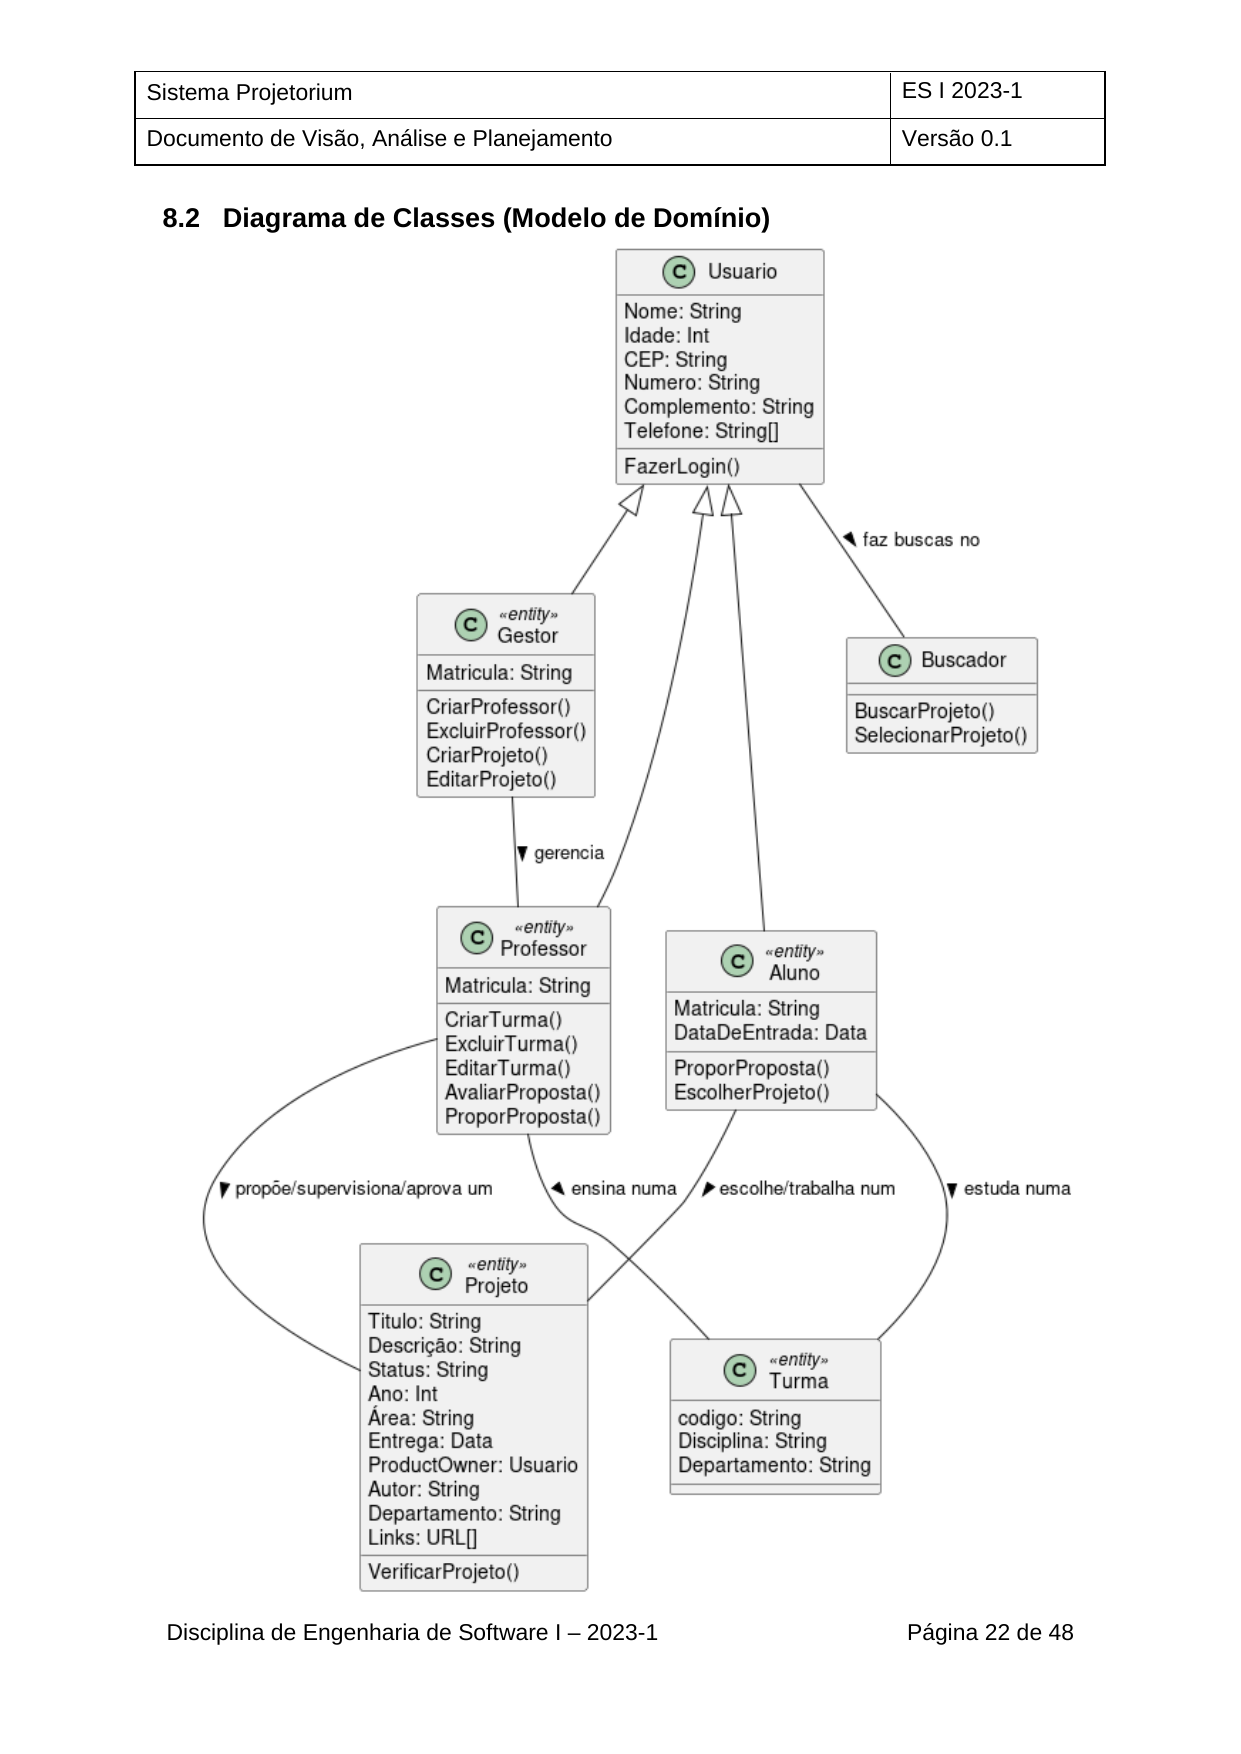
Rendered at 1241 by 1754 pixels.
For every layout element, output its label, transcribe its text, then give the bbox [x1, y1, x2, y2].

picture [159, 239, 1081, 1599]
subtitle Diagrama de Classes (Modelo de Domínio) [162, 202, 1092, 233]
